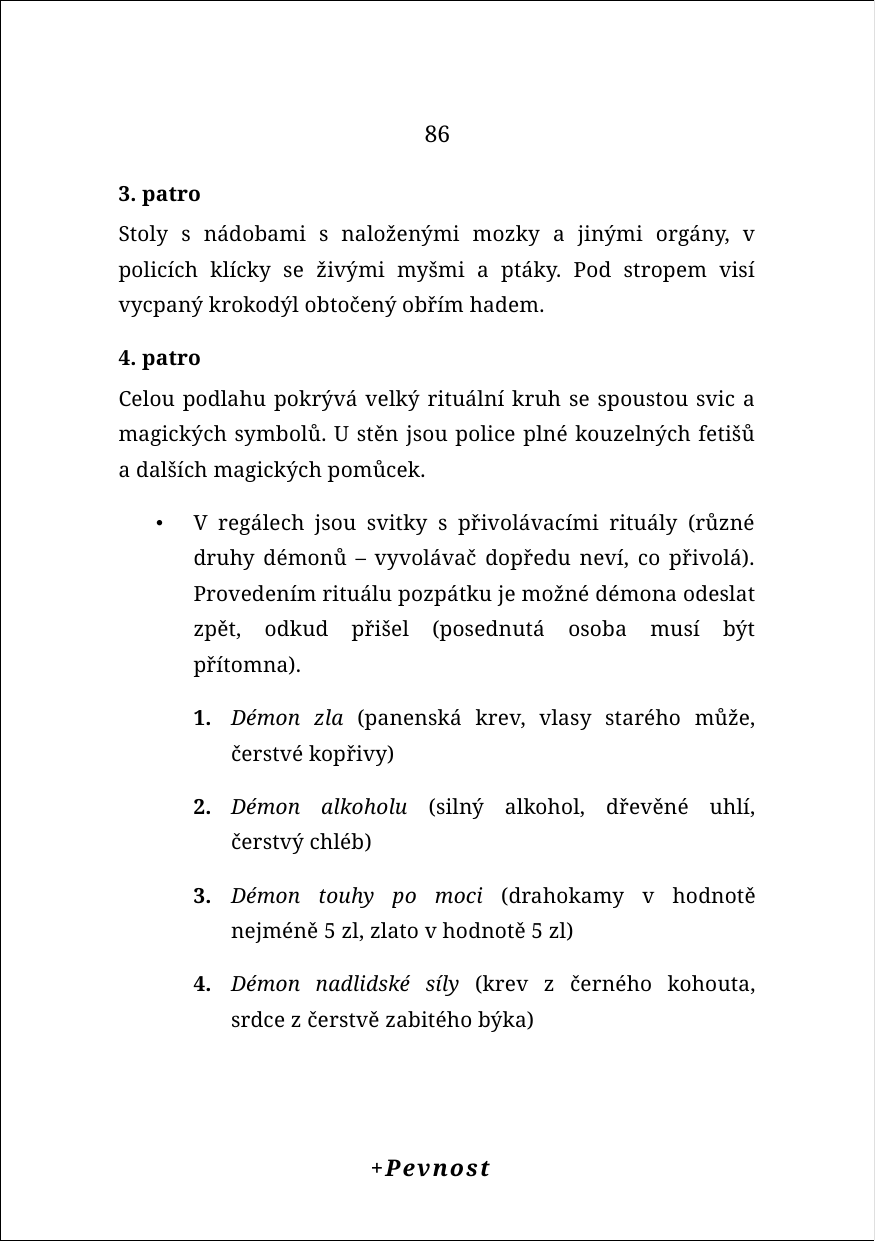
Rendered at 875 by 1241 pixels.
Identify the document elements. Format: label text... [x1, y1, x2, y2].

text Stoly s nádobami s naloženými mozky a jinými orgány, v policích klícky se živými myšmi a ptáky. Pod stropem visí vycpaný krokodýl obtočený obřím hadem. [118, 219, 756, 319]
list V regálech jsou svitky s přivolávacími rituály (různé druhy démonů – vyvolávač dopředu neví, co přivolá). Provedením rituálu pozpátku je možné démona odeslat zpět, odkud přišel (posednutá osoba musí být přítomna). [156, 508, 756, 678]
subtitle 4. patro [118, 343, 756, 372]
list Démon zla (panenská krev, vlasy starého může, čerstvé kopřivy) [193, 703, 756, 767]
list Démon nadlidské síly (krev z černého kohouta, srdce z čerstvě zabitého býka) [193, 969, 756, 1033]
list Démon alkoholu (silný alkohol, dřevěné uhlí, čerstvý chléb) [193, 792, 756, 856]
text Celou podlahu pokrývá velký rituální kruh se spoustou svic a magických symbolů. U stěn jsou police plné kouzelných fetišů a dalších magických pomůcek. [118, 384, 756, 483]
subtitle 3. patro [118, 179, 756, 207]
list Démon touhy po moci (drahokamy v hodnotě nejméně 5 zl, zlato v hodnotě 5 zl) [193, 881, 756, 945]
